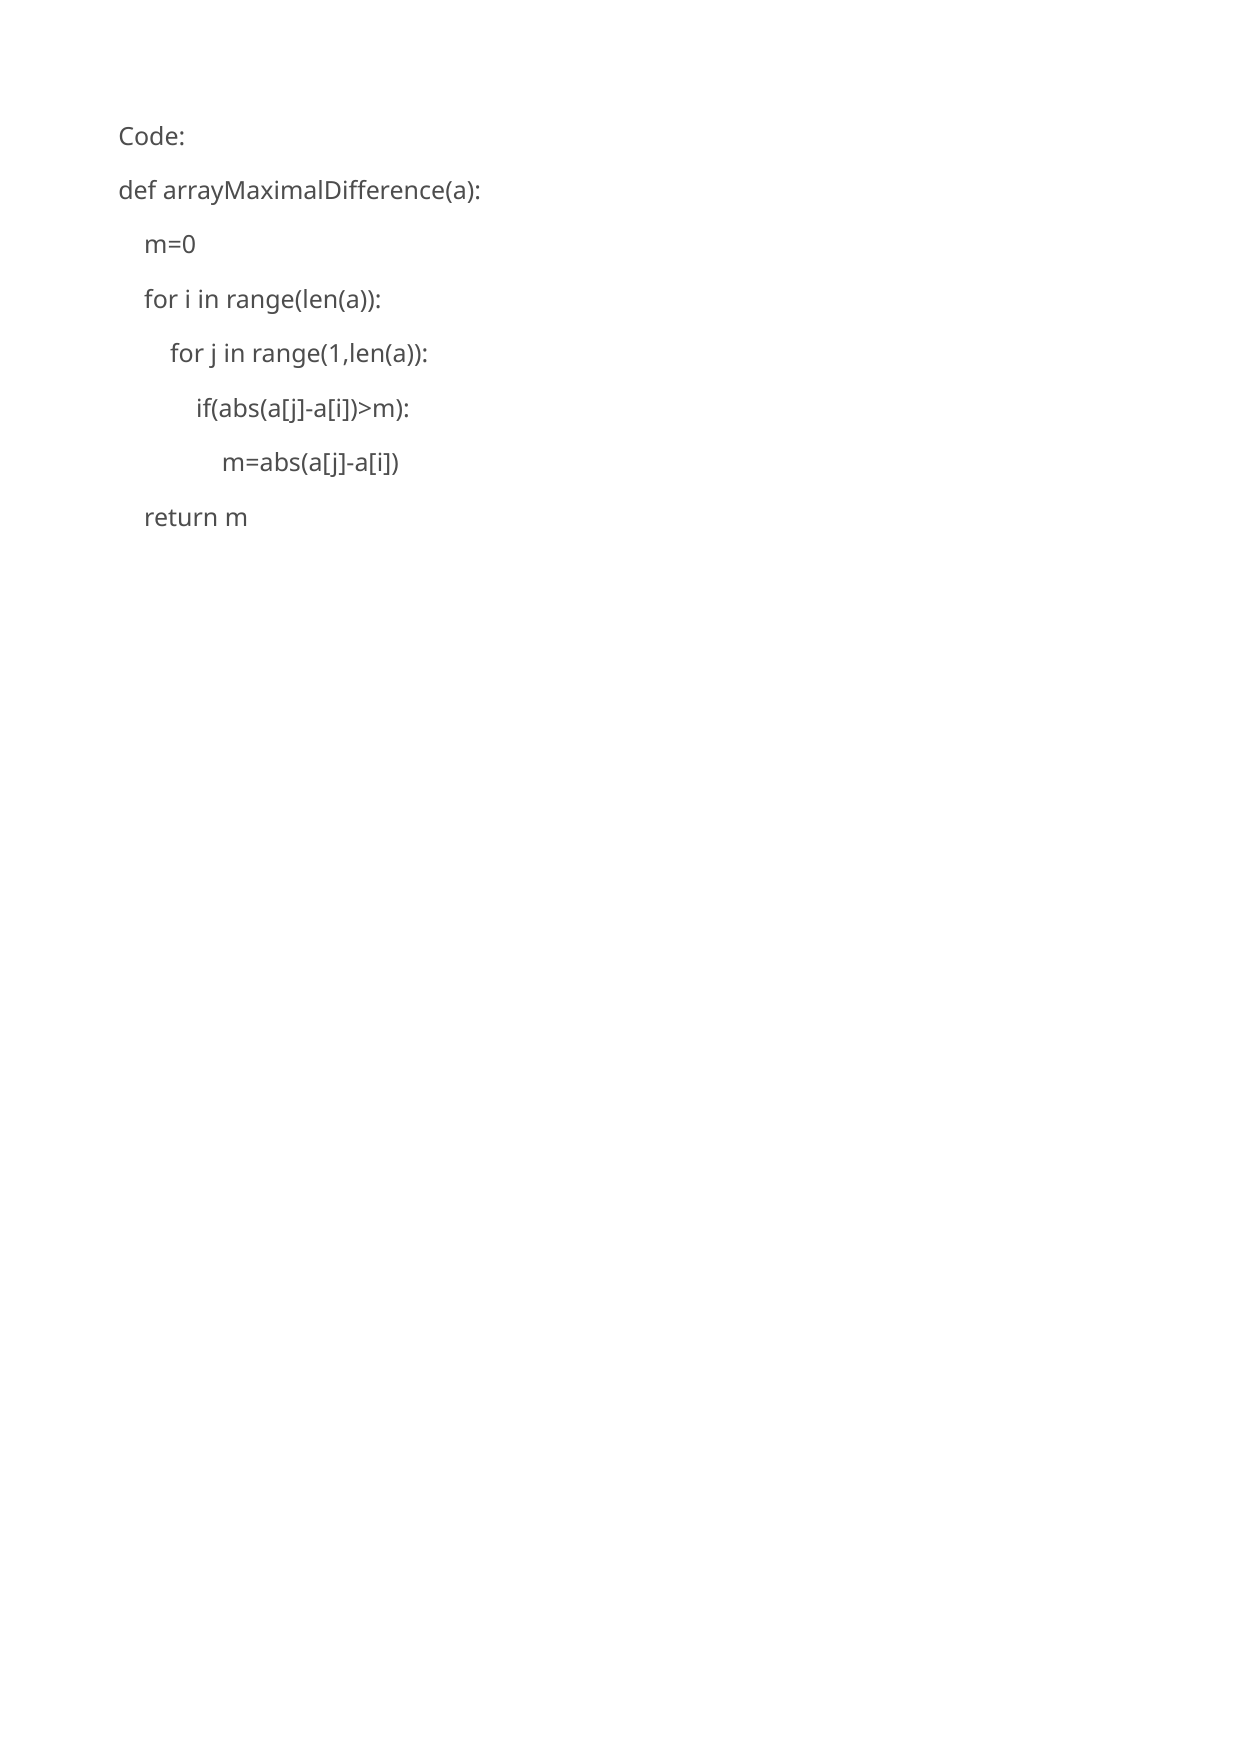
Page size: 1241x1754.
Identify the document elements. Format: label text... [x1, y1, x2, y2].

text Code: [118, 118, 1122, 152]
text for j in range(1,len(a)): [118, 336, 1122, 370]
text m=0 [118, 227, 1122, 261]
text def arrayMaximalDifference(a): [118, 173, 1122, 207]
text if(abs(a[j]-a[i])>m): [118, 391, 1122, 424]
text m=abs(a[j]-a[i]) [118, 445, 1122, 479]
text for i in range(len(a)): [118, 282, 1122, 316]
text return m [118, 499, 1122, 533]
